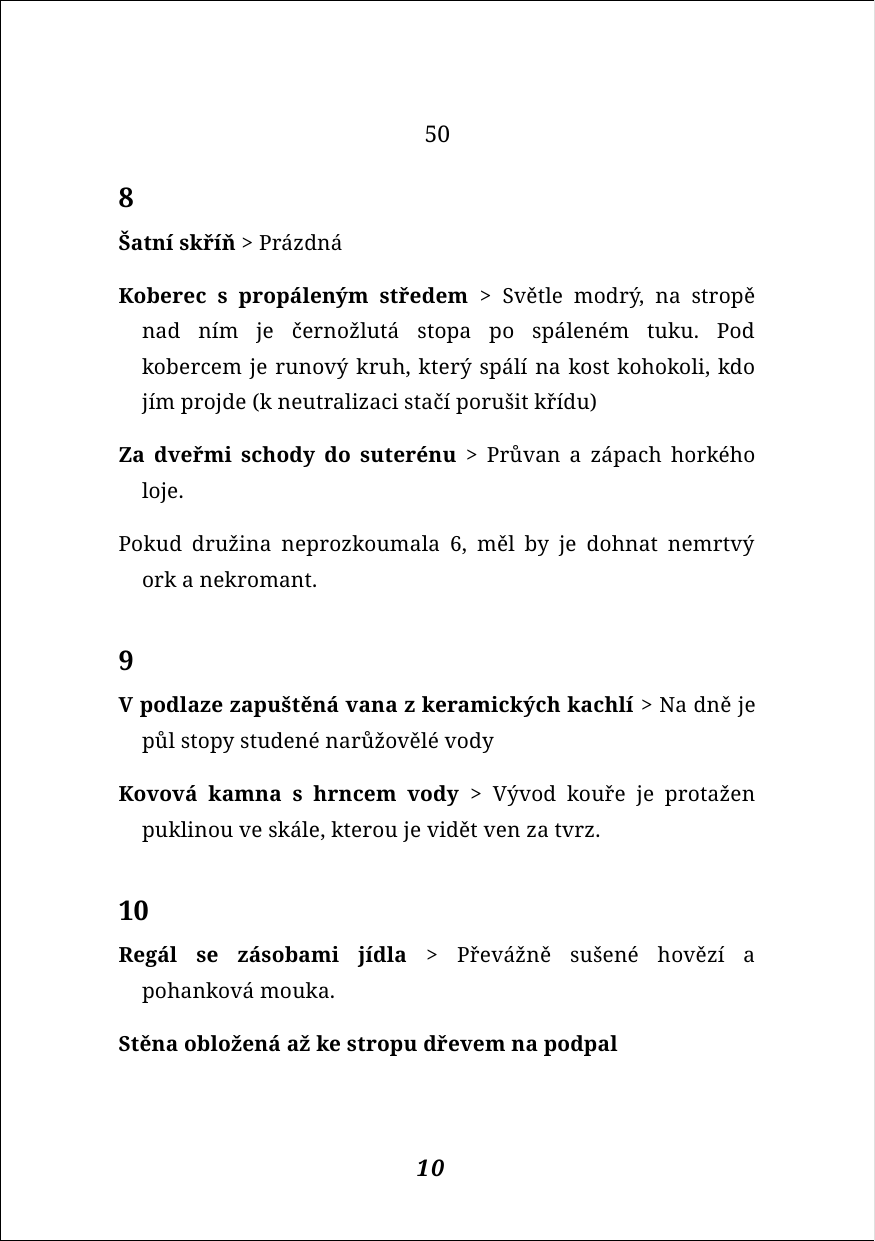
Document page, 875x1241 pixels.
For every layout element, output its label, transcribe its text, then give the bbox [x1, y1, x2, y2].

subtitle 9 [118, 642, 756, 679]
text Koberec s propáleným středem > Světle modrý, na stropě nad ním je černožlutá stopa po spáleném tuku. Pod kobercem je runový kruh, který spálí na kost kohokoli, kdo jím projde (k neutralizaci stačí porušit křídu) [118, 281, 756, 416]
text Pokud družina neprozkoumala 6, měl by je dohnat nemrtvý ork a nekromant. [118, 529, 756, 593]
text Šatní skříň > Prázdná [118, 228, 756, 256]
subtitle 8 [118, 179, 756, 216]
text Regál se zásobami jídla > Převážně sušené hovězí a pohanková mouka. [118, 940, 756, 1004]
text V podlaze zapuštěná vana z keramických kachlí > Na dně je půl stopy studené narůžovělé vody [118, 690, 756, 754]
text Kovová kamna s hrncem vody > Vývod kouře je protažen puklinou ve skále, kterou je vidět ven za tvrz. [118, 779, 756, 843]
subtitle 10 [118, 892, 756, 928]
text Za dveřmi schody do suterénu > Průvan a zápach horkého loje. [118, 441, 756, 504]
text Stěna obložená až ke stropu dřevem na podpal [118, 1029, 756, 1057]
